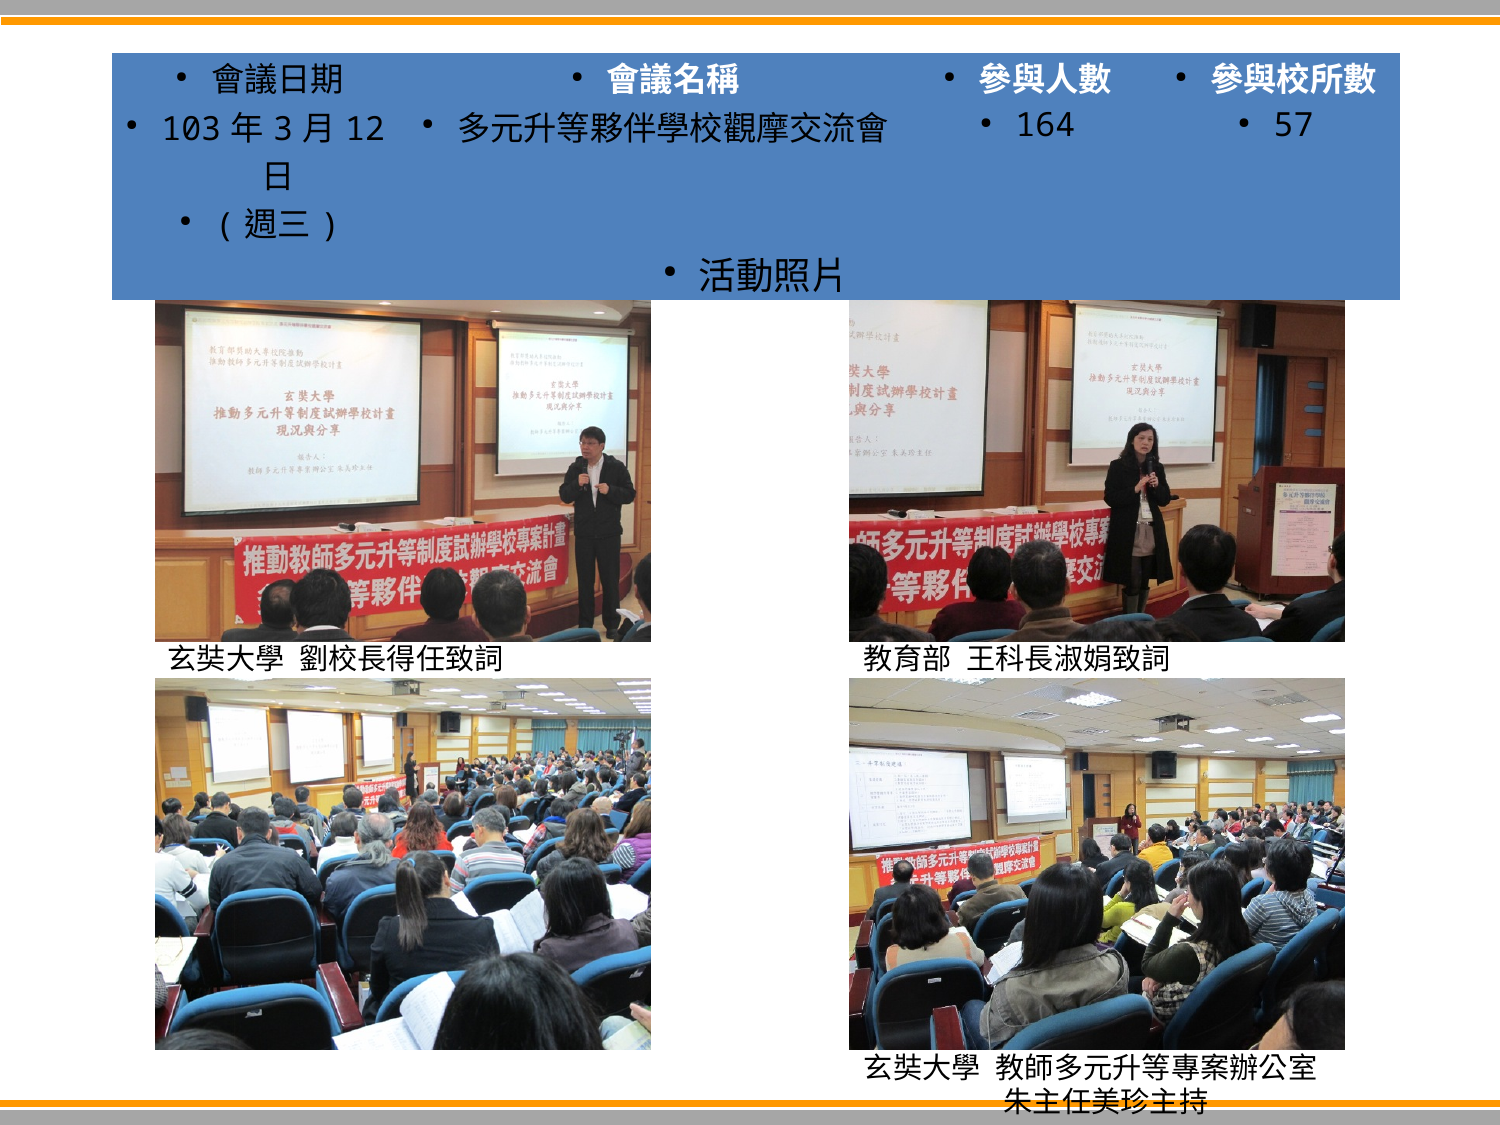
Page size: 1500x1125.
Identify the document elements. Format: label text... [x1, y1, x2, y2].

picture [155, 300, 651, 633]
table_cell 活動照片 [112, 246, 1400, 300]
table_cell 多元升等夥伴學校觀摩交流會 [408, 101, 904, 246]
table_cell 164 [904, 101, 1152, 246]
table_header 會議日期 [112, 53, 408, 101]
text_box 教育部 王科長淑娟致詞 [848, 632, 1447, 684]
picture [849, 684, 1345, 1041]
text_box 玄奘大學 劉校長得任致詞 [152, 633, 751, 684]
table_cell 57 [1152, 101, 1400, 246]
table_header 參與人數 [904, 53, 1152, 101]
table_cell 103年3月12日 (週三) [112, 101, 408, 246]
picture [155, 684, 651, 1050]
table_header 參與校所數 [1152, 53, 1400, 101]
table_header 會議名稱 [408, 53, 904, 101]
picture [849, 300, 1345, 632]
text_box 玄奘大學 教師多元升等專案辦公室 朱主任美珍主持 [848, 1041, 1447, 1125]
